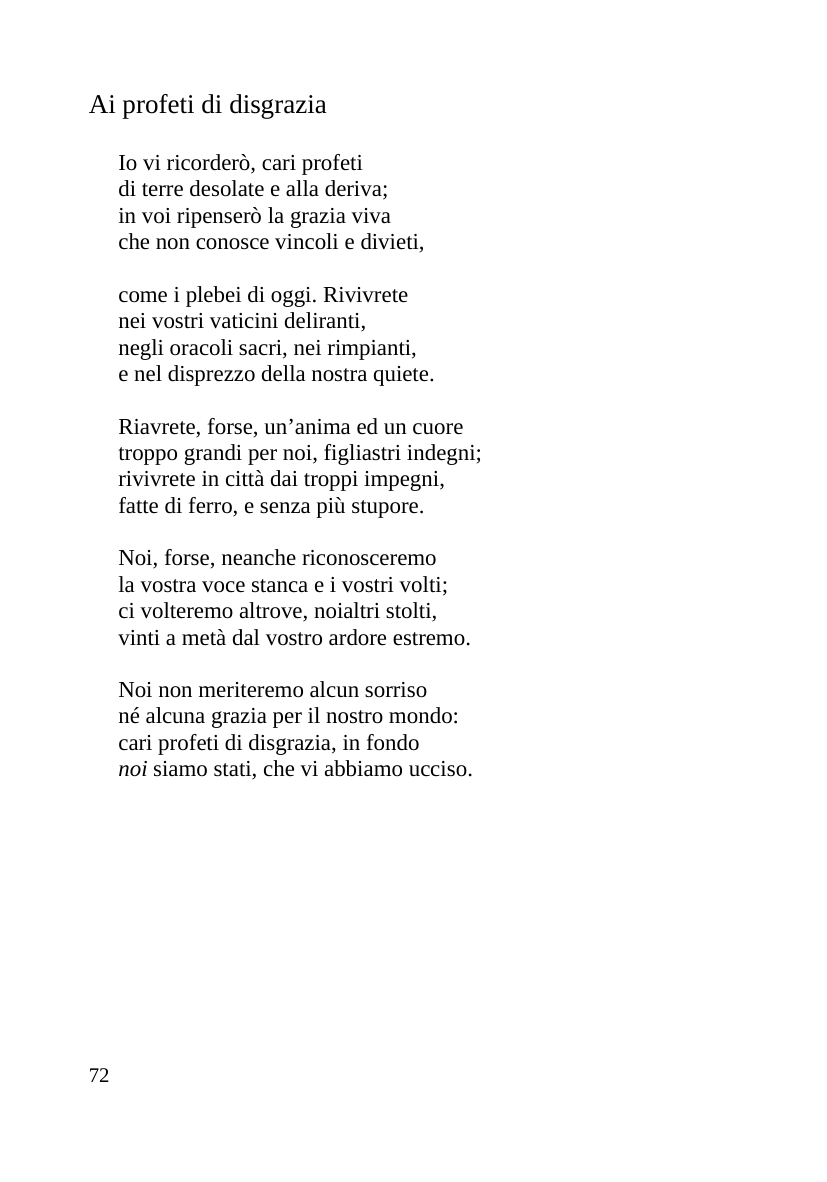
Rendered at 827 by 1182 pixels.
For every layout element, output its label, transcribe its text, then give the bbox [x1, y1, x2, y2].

text in voi ripenserò la grazia viva [118, 202, 738, 228]
text fatte di ferro, e senza più stupore. [118, 492, 738, 518]
text che non conosce vincoli e divieti, [118, 228, 738, 254]
text Io vi ricorderò, cari profeti [118, 149, 738, 176]
text nei vostri vaticini deliranti, [118, 307, 738, 334]
text Riavrete, forse, un’anima ed un cuore [118, 413, 738, 439]
text di terre desolate e alla deriva; [118, 176, 738, 202]
text Noi non meriteremo alcun sorriso [118, 676, 738, 703]
text vinti a metà dal vostro ardore estremo. [118, 623, 738, 650]
text ci volteremo altrove, noialtri stolti, [118, 597, 738, 623]
text come i plebei di oggi. Rivivrete [118, 281, 738, 307]
text Ai profeti di disgrazia [88, 88, 738, 120]
text rivivrete in città dai troppi impegni, [118, 465, 738, 492]
text troppo grandi per noi, figliastri indegni; [118, 439, 738, 465]
text cari profeti di disgrazia, in fondo [118, 729, 738, 755]
text Noi, forse, neanche riconosceremo [118, 544, 738, 571]
text e nel disprezzo della nostra quiete. [118, 360, 738, 386]
text la vostra voce stanca e i vostri volti; [118, 571, 738, 597]
text noi siamo stati, che vi abbiamo ucciso. [118, 755, 738, 782]
text né alcuna grazia per il nostro mondo: [118, 703, 738, 729]
text negli oracoli sacri, nei rimpianti, [118, 334, 738, 360]
